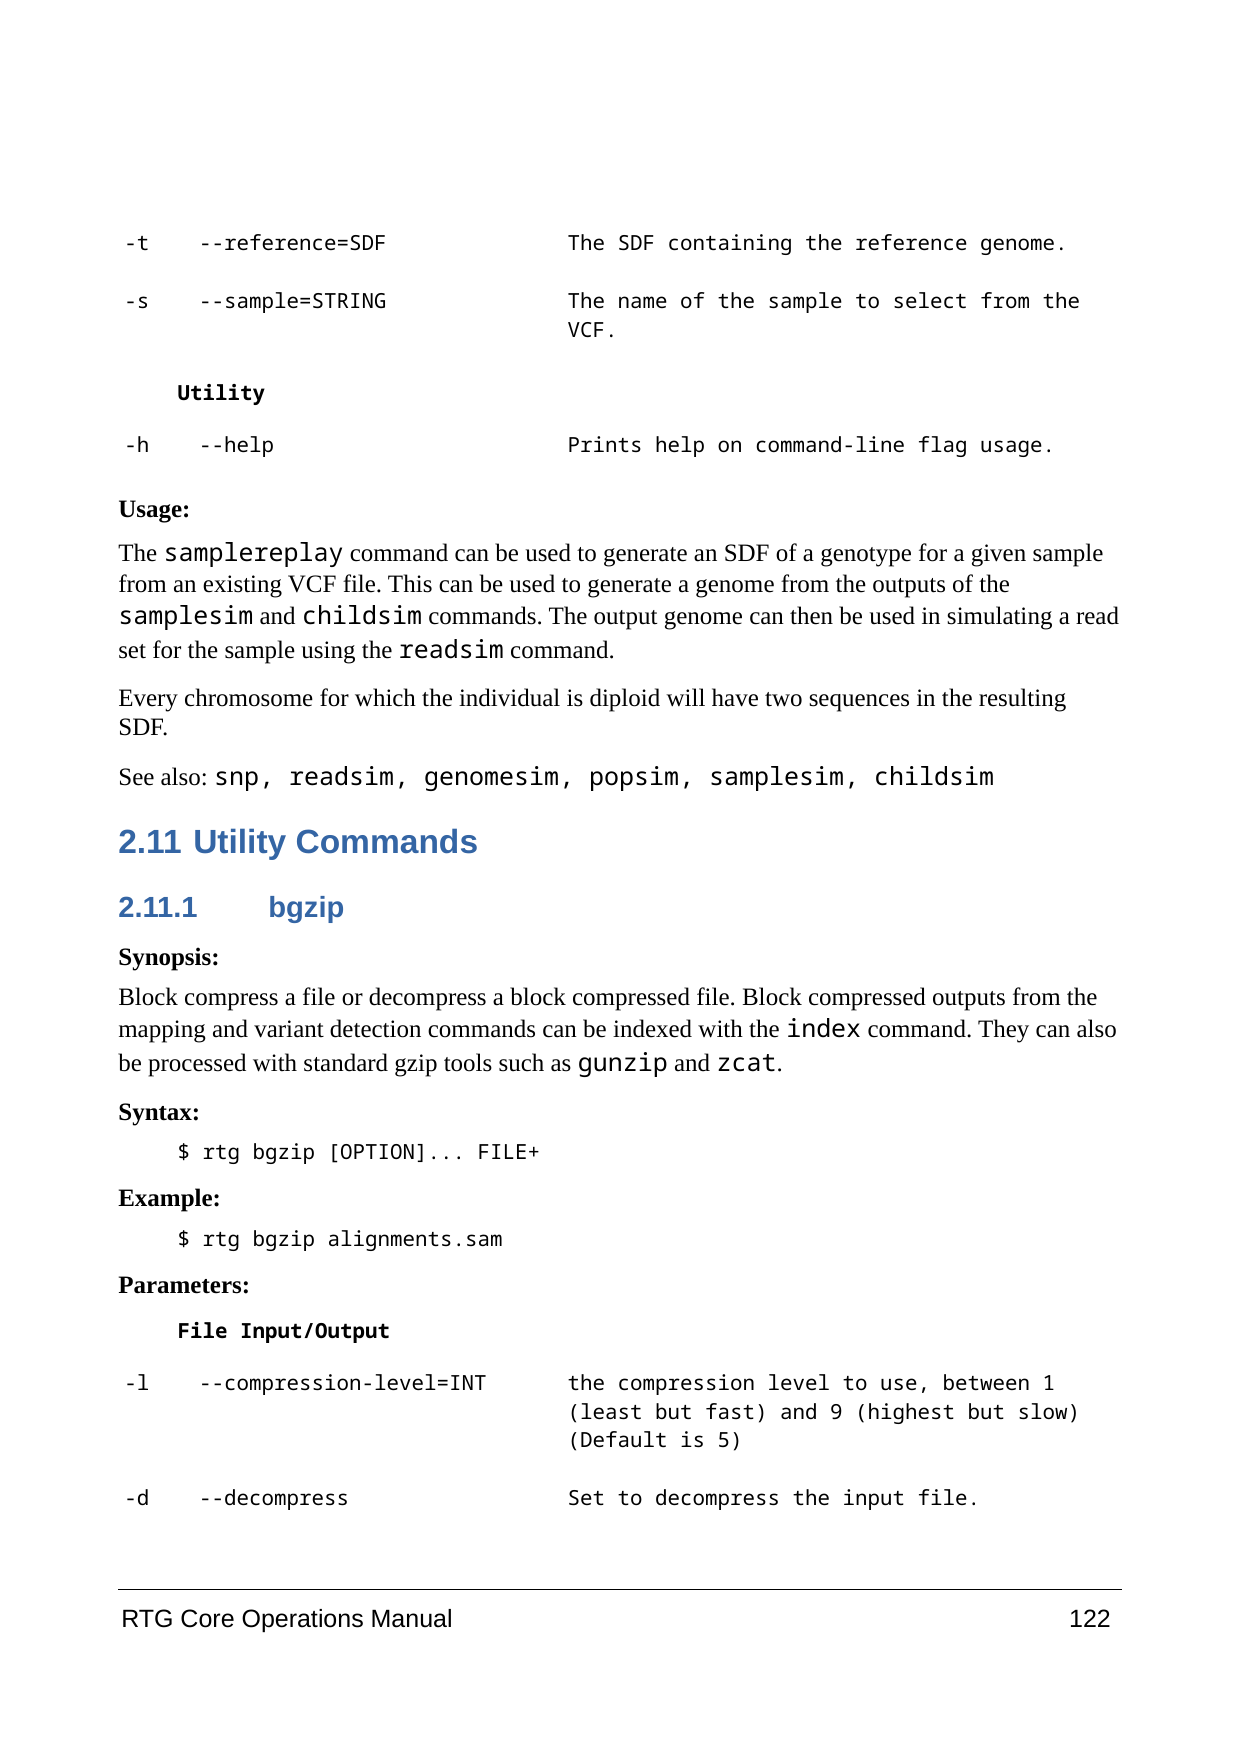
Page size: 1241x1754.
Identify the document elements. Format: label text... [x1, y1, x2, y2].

text Block compress a file or decompress a block compressed file. Block compressed outputs from the mapping and variant detection commands can be indexed with the index command. They can also be processed with standard gzip tools such as gunzip and zcat. [118, 982, 1122, 1079]
table_cell The name of the sample to select from the VCF. [561, 275, 1093, 361]
subtitle Usage: [118, 494, 1122, 523]
text Every chromosome for which the individual is diploid will have two sequences in the resulting SDF. [118, 683, 1122, 741]
table_cell -s [118, 275, 193, 361]
table_cell [118, 159, 193, 217]
subtitle bgzip [118, 890, 1122, 924]
table_cell [561, 159, 1093, 217]
subtitle Example: [118, 1183, 1122, 1212]
table_cell Set to decompress the input file. [561, 1472, 1093, 1529]
text See also: snp, readsim, genomesim, popsim, samplesim, childsim [118, 759, 1122, 793]
table_cell --decompress [193, 1472, 561, 1529]
table_cell [193, 159, 561, 217]
subtitle Syntax: [118, 1097, 1122, 1126]
table_header --compression-level=INT [193, 1357, 561, 1472]
table_cell --reference=SDF [193, 217, 561, 274]
text File Input/Output [177, 1317, 1122, 1345]
table_header -l [118, 1357, 193, 1472]
text Utility [177, 378, 1122, 407]
table_cell --sample=STRING [193, 275, 561, 361]
subtitle Synopsis: [118, 942, 1122, 970]
table_cell The SDF containing the reference genome. [561, 217, 1093, 274]
subtitle Utility Commands [118, 822, 1122, 861]
table_header -h [118, 419, 193, 477]
table_cell -d [118, 1472, 193, 1529]
table_header Prints help on command-line flag usage. [561, 419, 1093, 477]
text $ rtg bgzip alignments.sam [177, 1224, 1122, 1252]
subtitle Parameters: [118, 1270, 1122, 1299]
table_cell -t [118, 217, 193, 274]
text $ rtg bgzip [OPTION]... FILE+ [177, 1137, 1122, 1166]
text The samplereplay command can be used to generate an SDF of a genotype for a given sample from an existing VCF file. This can be used to generate a genome from the outputs of the samplesim and childsim commands. The output genome can then be used in simulating a read set for the sample using the readsim command. [118, 535, 1122, 666]
table_header the compression level to use, between 1 (least but fast) and 9 (highest but slow) (Default is 5) [561, 1357, 1093, 1472]
table_header --help [193, 419, 561, 477]
